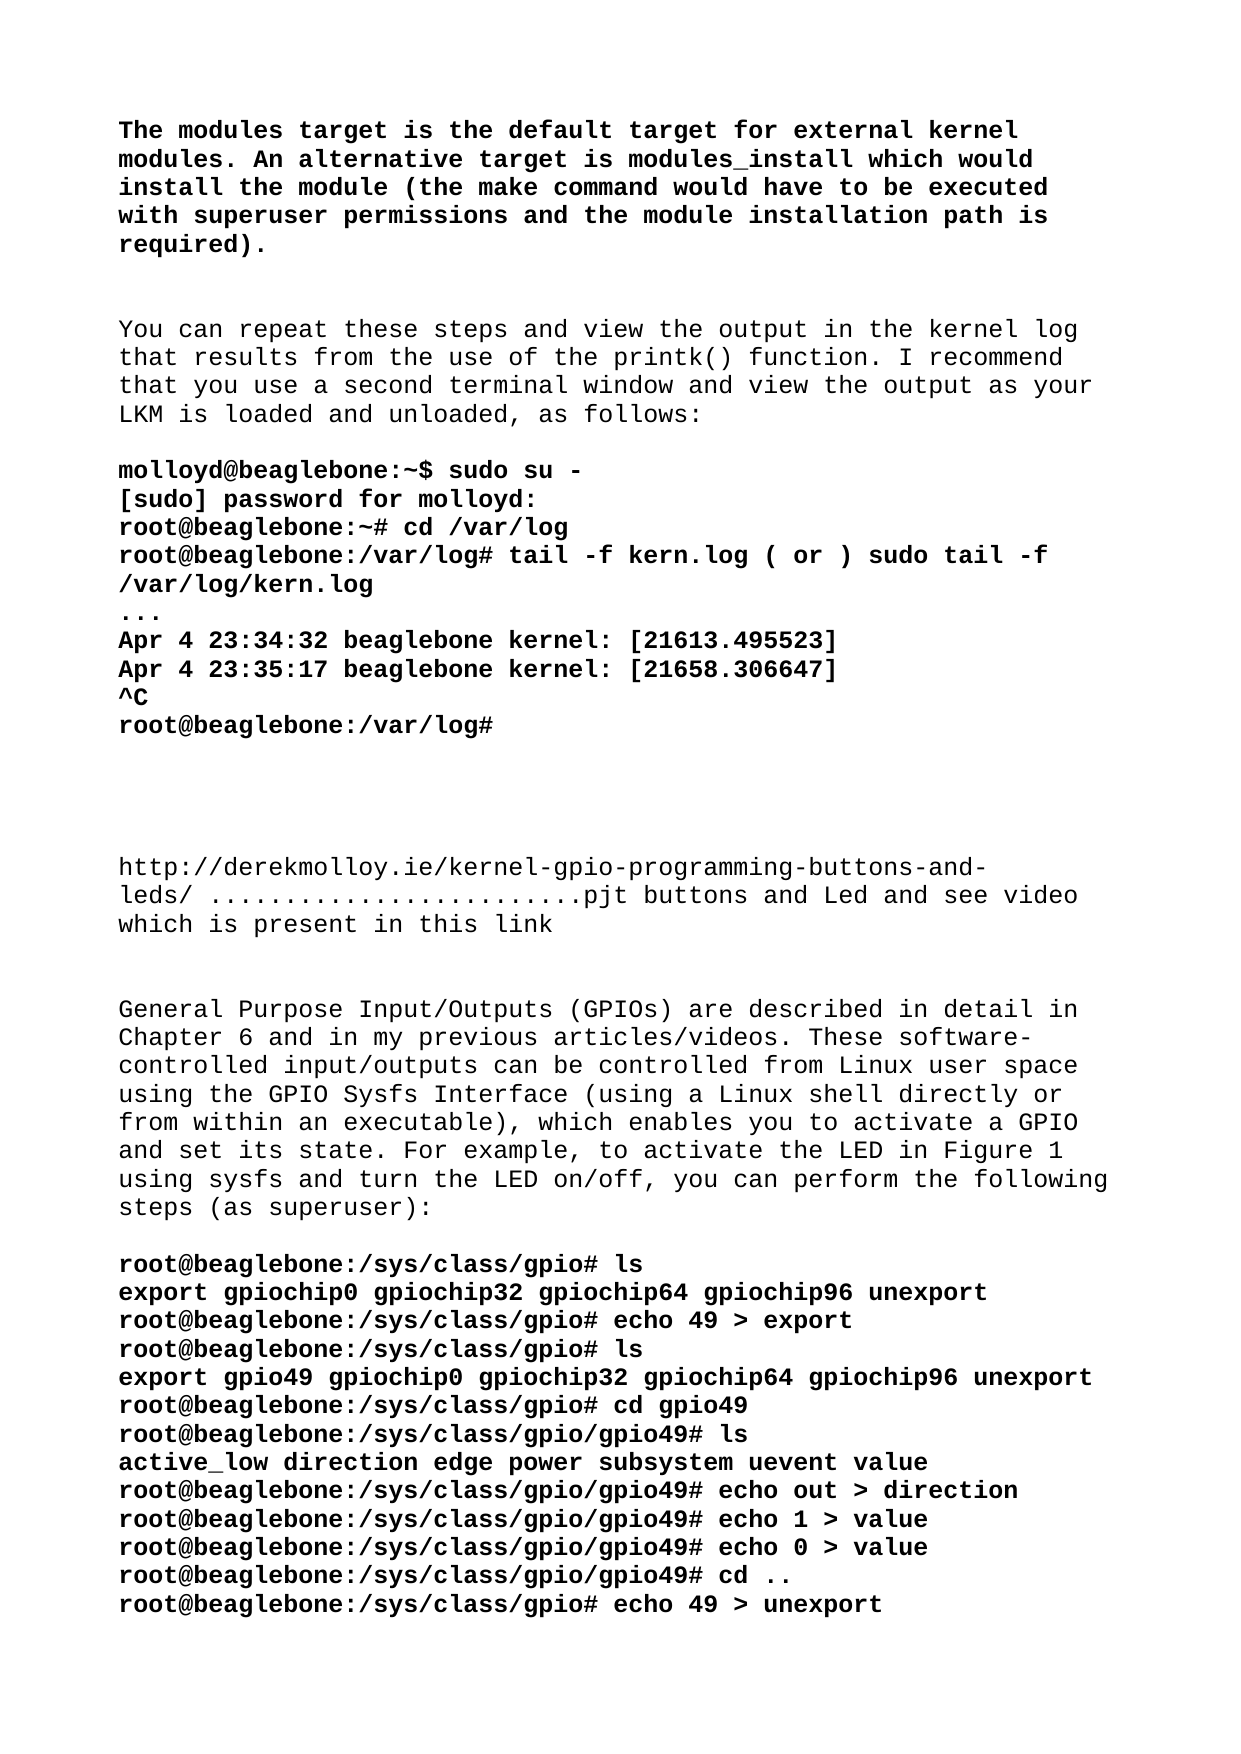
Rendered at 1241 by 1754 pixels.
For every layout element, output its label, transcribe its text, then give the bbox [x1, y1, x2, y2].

text root@beaglebone:/var/log# [118, 713, 1122, 741]
text ... [118, 600, 1122, 628]
text root@beaglebone:/sys/class/gpio/gpio49# echo 1 > value [118, 1506, 1122, 1535]
text General Purpose Input/Outputs (GPIOs) are described in detail in Chapter 6 and in my previous articles/videos. These software-controlled input/outputs can be controlled from Linux user space using the GPIO Sysfs Interface (using a Linux shell directly or from within an executable), which enables you to activate a GPIO and set its state. For example, to activate the LED in Figure 1 using sysfs and turn the LED on/off, you can perform the following steps (as superuser): [118, 996, 1122, 1223]
text root@beaglebone:/sys/class/gpio# echo 49 > unexport [118, 1591, 1122, 1620]
text root@beaglebone:/sys/class/gpio# ls [118, 1251, 1122, 1280]
text export gpio49 gpiochip0 gpiochip32 gpiochip64 gpiochip96 unexport [118, 1365, 1122, 1393]
text root@beaglebone:~# cd /var/log [118, 515, 1122, 543]
text http://derekmolloy.ie/kernel-gpio-programming-buttons-and-leds/ .........................pjt buttons and Led and see video which is present in this link [118, 855, 1122, 940]
text root@beaglebone:/sys/class/gpio/gpio49# echo out > direction [118, 1478, 1122, 1506]
text root@beaglebone:/sys/class/gpio# echo 49 > export [118, 1308, 1122, 1336]
text ^C [118, 685, 1122, 713]
text active_low direction edge power subsystem uevent value [118, 1450, 1122, 1478]
text root@beaglebone:/sys/class/gpio/gpio49# echo 0 > value [118, 1535, 1122, 1563]
text export gpiochip0 gpiochip32 gpiochip64 gpiochip96 unexport [118, 1280, 1122, 1308]
text Apr 4 23:35:17 beaglebone kernel: [21658.306647] [118, 656, 1122, 685]
text root@beaglebone:/sys/class/gpio# cd gpio49 [118, 1393, 1122, 1421]
text The modules target is the default target for external kernel modules. An alternative target is modules_install which would install the module (the make command would have to be executed with superuser permissions and the module installation path is required). [118, 118, 1122, 260]
text root@beaglebone:/sys/class/gpio/gpio49# cd .. [118, 1563, 1122, 1591]
text root@beaglebone:/sys/class/gpio/gpio49# ls [118, 1421, 1122, 1450]
text root@beaglebone:/sys/class/gpio# ls [118, 1336, 1122, 1365]
text You can repeat these steps and view the output in the kernel log that results from the use of the printk() function. I recommend that you use a second terminal window and view the output as your LKM is loaded and unloaded, as follows: [118, 316, 1122, 430]
text molloyd@beaglebone:~$ sudo su - [118, 458, 1122, 486]
text Apr 4 23:34:32 beaglebone kernel: [21613.495523] [118, 628, 1122, 656]
text root@beaglebone:/var/log# tail -f kern.log ( or ) sudo tail -f /var/log/kern.log [118, 543, 1122, 600]
text [sudo] password for molloyd: [118, 486, 1122, 515]
